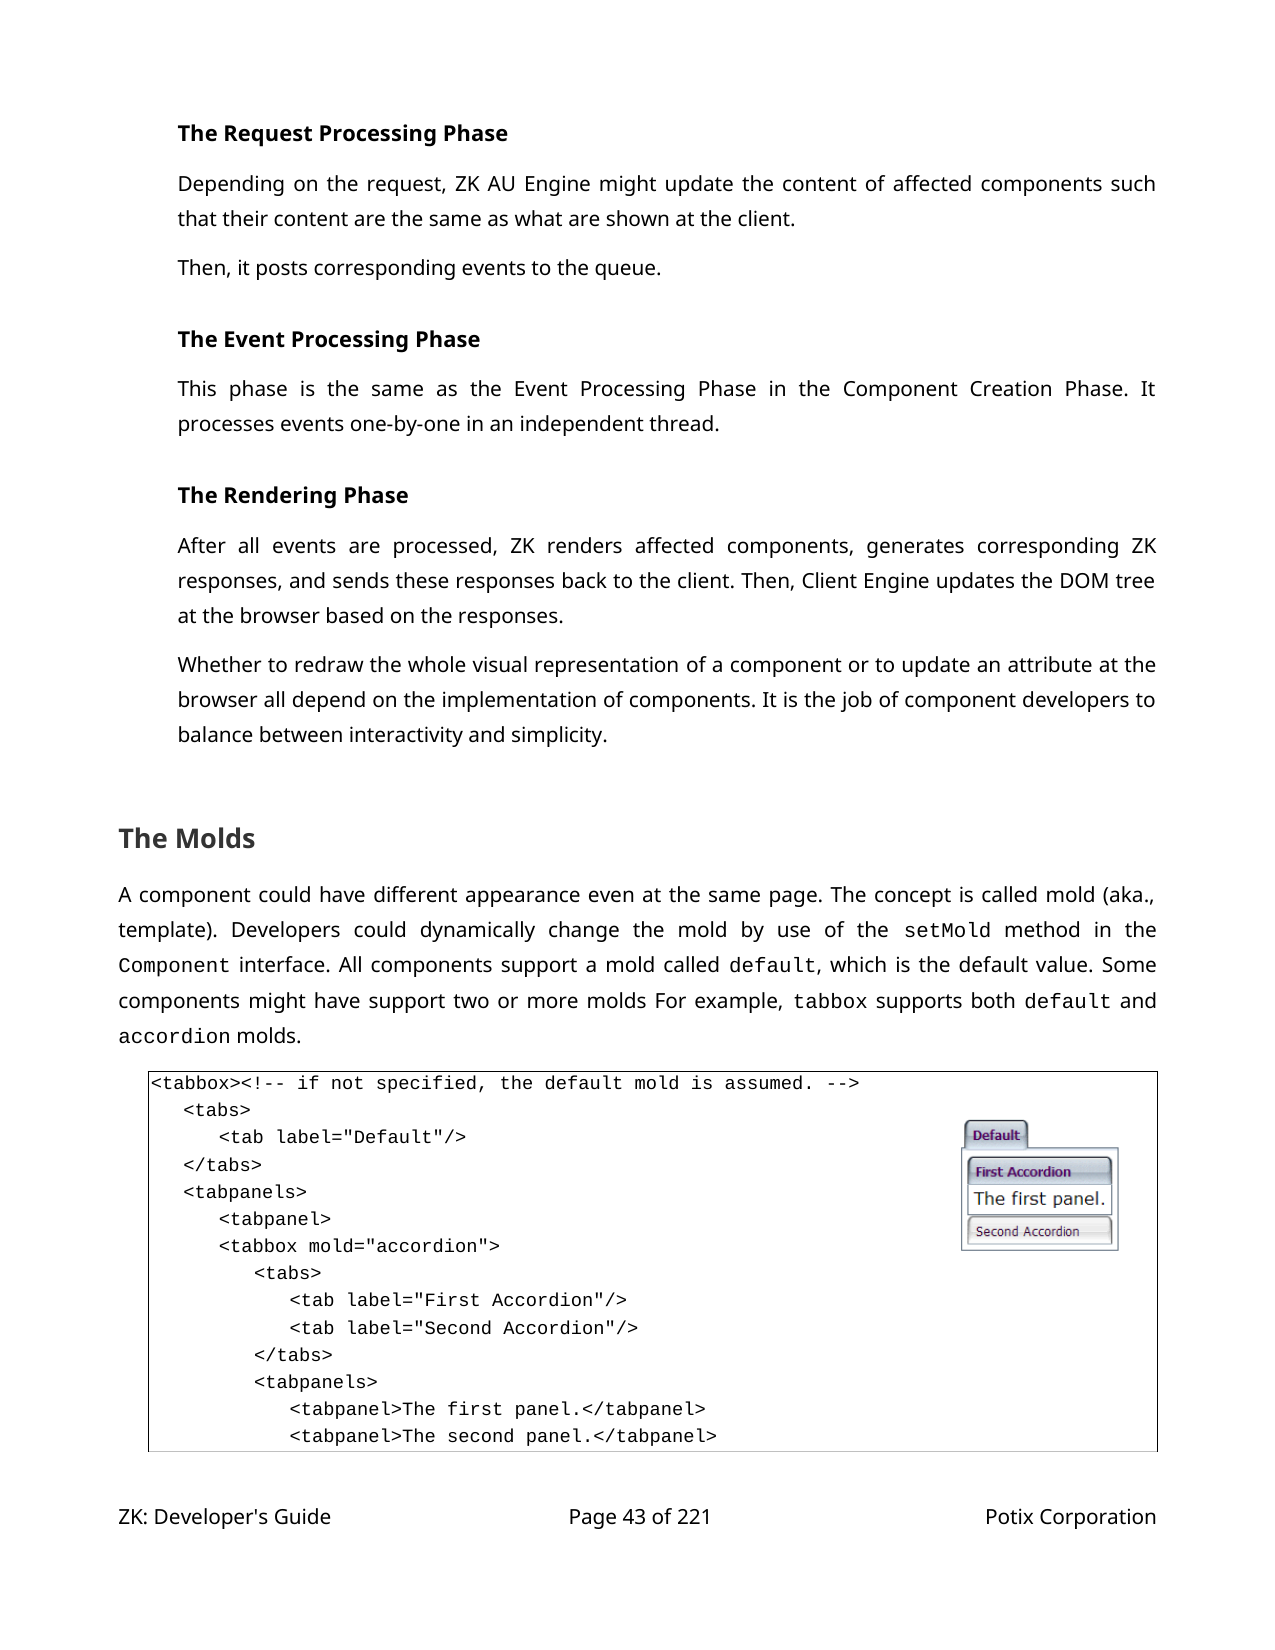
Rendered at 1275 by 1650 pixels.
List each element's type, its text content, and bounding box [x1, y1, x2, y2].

text [1127, 1152, 1157, 1177]
text <tabs> [149, 1098, 1157, 1122]
text <tab label="Default"/> [149, 1125, 958, 1149]
text <tab label="First Accordion"/> [149, 1288, 1157, 1313]
subtitle The Rendering Phase [177, 480, 1157, 510]
text After all events are processed, ZK renders affected components, generates corresponding ZK responses, and sends these responses back to the client. Then, Client Engine updates the DOM tree at the browser based on the responses. [177, 531, 1157, 629]
text Whether to redraw the whole visual representation of a component or to update an attribute at the browser all depend on the implementation of components. It is the job of component developers to balance between interactivity and simplicity. [177, 650, 1157, 749]
picture [958, 1116, 1127, 1255]
text Depending on the request, ZK AU Engine might update the content of affected components such that their content are the same as what are shown at the client. [177, 169, 1157, 232]
text <tabpanel>The first panel.</tabpanel> [149, 1397, 1157, 1421]
text <tabs> [149, 1261, 1157, 1285]
text <tabpanels> [149, 1179, 958, 1204]
text Then, it posts corresponding events to the queue. [177, 253, 1157, 281]
text This phase is the same as the Event Processing Phase in the Component Creation Phase. It processes events one-by-one in an independent thread. [177, 374, 1157, 438]
text <tabpanel>The second panel.</tabpanel> [149, 1424, 1157, 1451]
text <tab label="Second Accordion"/> [149, 1316, 1157, 1340]
text A component could have different appearance even at the same page. The concept is called mold (aka., template). Developers could dynamically change the mold by use of the setMold method in the Component interface. All components support a mold called default, which is the default value. Some components might have support two or more molds For example, tabbox supports both default and accordion molds. [118, 880, 1157, 1050]
text <tabbox><!-- if not specified, the default mold is assumed. --> [149, 1072, 1157, 1095]
text </tabs> [149, 1152, 958, 1177]
subtitle The Request Processing Phase [177, 118, 1157, 148]
text [1127, 1207, 1157, 1231]
text <tabpanel> [149, 1207, 958, 1231]
subtitle The Event Processing Phase [177, 323, 1157, 353]
text [1127, 1125, 1157, 1149]
text <tabbox mold="accordion"> [149, 1234, 1157, 1258]
subtitle The Molds [118, 819, 1157, 856]
text </tabs> [149, 1343, 1157, 1367]
text <tabpanels> [149, 1370, 1157, 1394]
text [1127, 1179, 1157, 1204]
